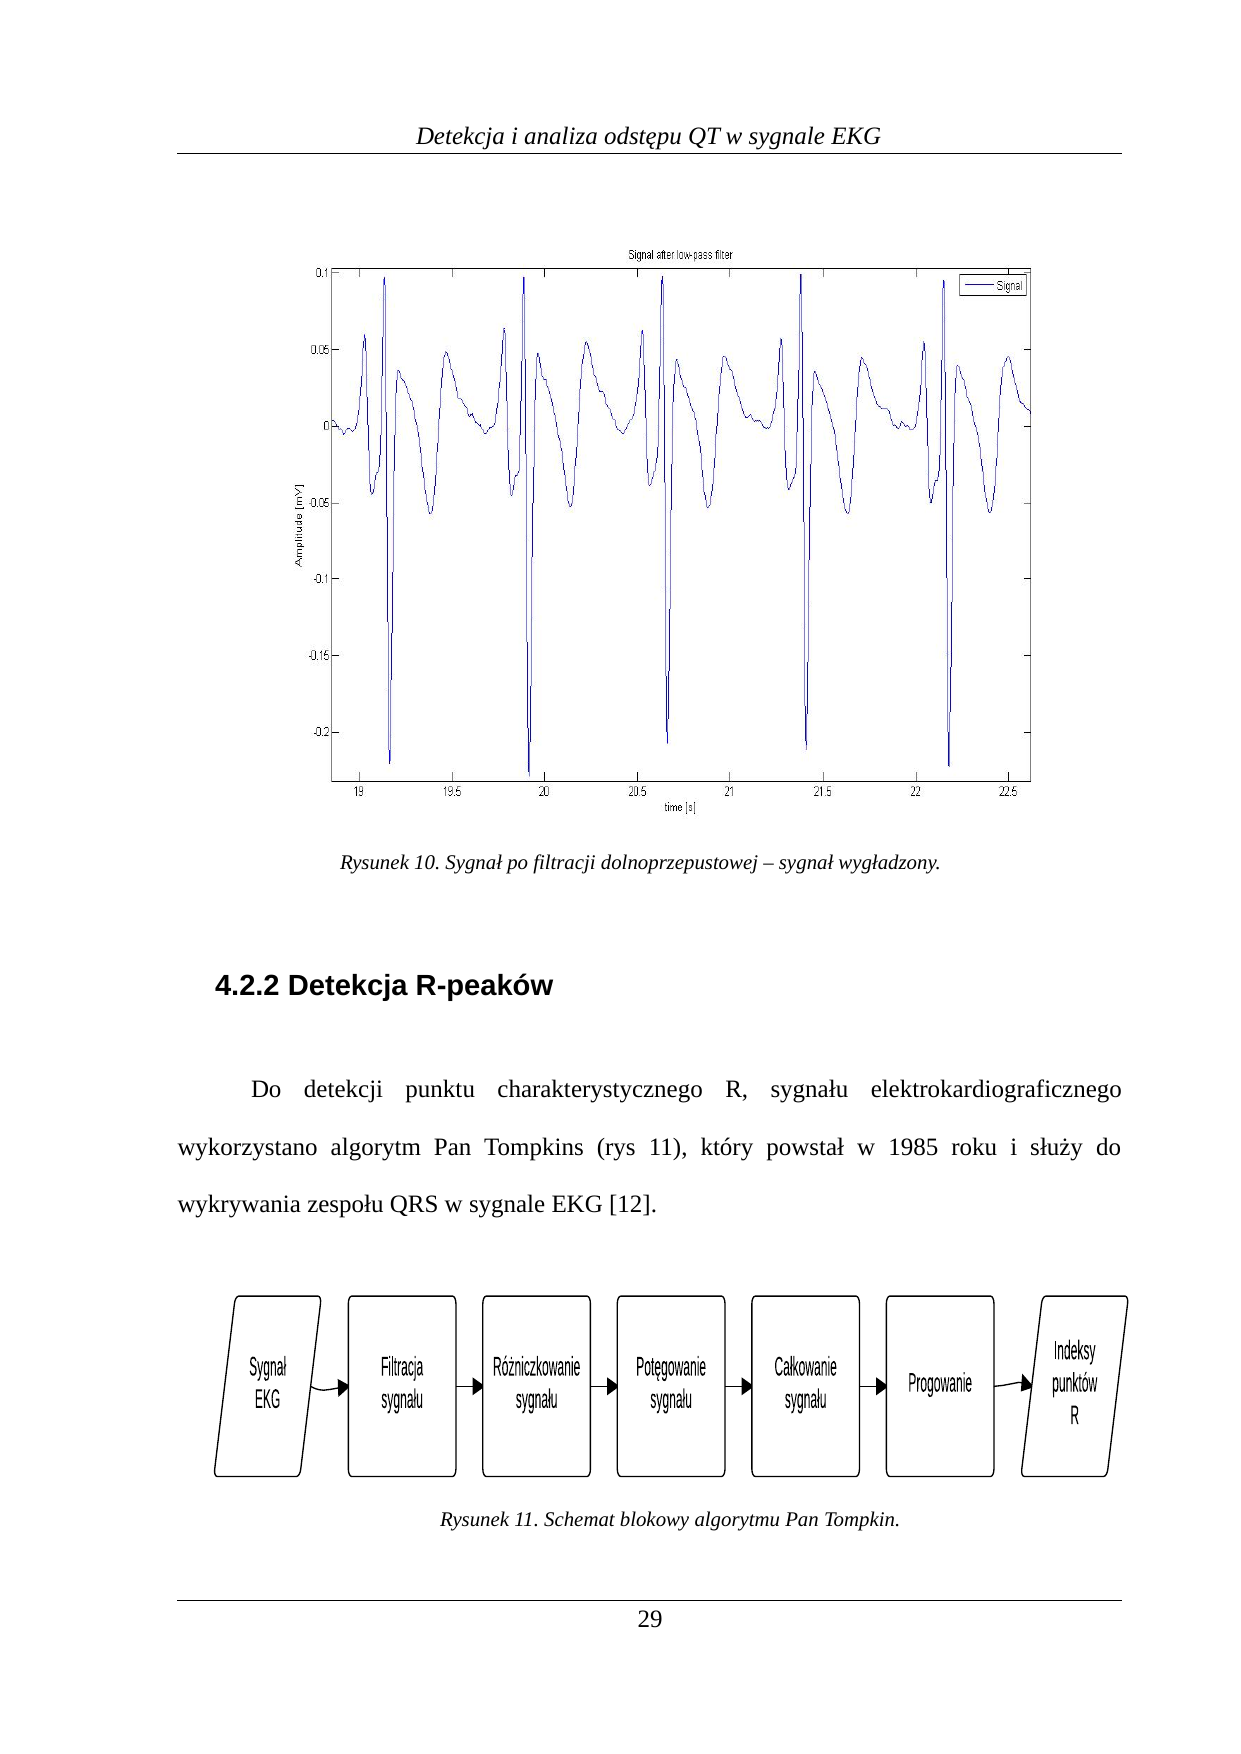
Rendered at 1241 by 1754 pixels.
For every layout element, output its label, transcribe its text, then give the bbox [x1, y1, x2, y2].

text Rysunek 11. Schemat blokowy algorytmu Pan Tompkin. [200, 1248, 1142, 1531]
subtitle 4.2.2 Detekcja R-peaków [215, 968, 1122, 1002]
picture [214, 220, 1117, 850]
text Rysunek 10. Sygnał po filtracji dolnoprzepustowej – sygnał wygładzony. [190, 850, 1092, 874]
text Do detekcji punktu charakterystycznego R, sygnału elektrokardiograficznego wykorzystano algorytm Pan Tompkins (rys 11), który powstał w 1985 roku i służy do wykrywania zespołu QRS w sygnale EKG [12]. [177, 1060, 1122, 1218]
